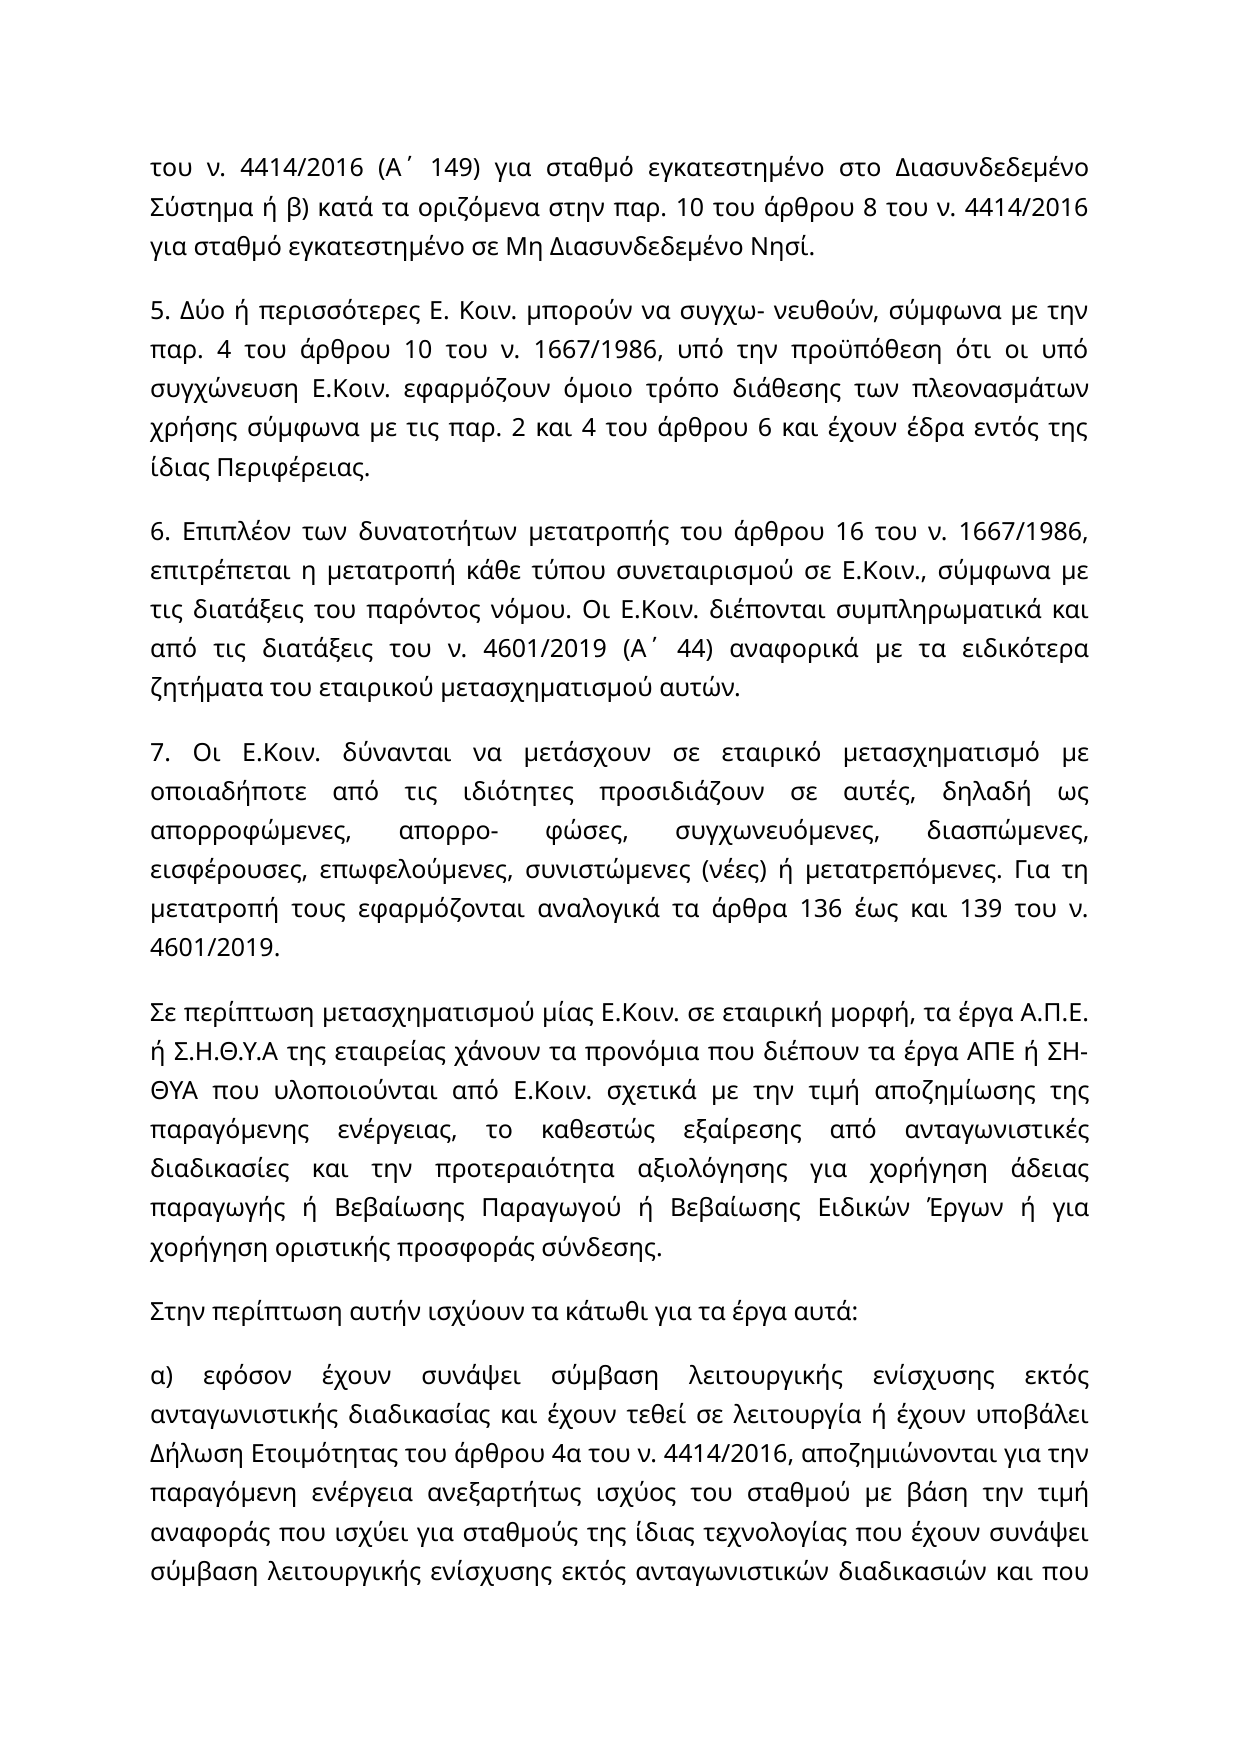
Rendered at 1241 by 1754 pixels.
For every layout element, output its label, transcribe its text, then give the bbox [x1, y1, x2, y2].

text 7. Οι Ε.Κοιν. δύνανται να μετάσχουν σε εταιρικό μετασχηματισμό με οποιαδήποτε από τις ιδιότητες προσιδιάζουν σε αυτές, δηλαδή ως απορροφώμενες, απορρο- φώσες, συγχωνευόμενες, διασπώμενες, εισφέρουσες, επωφελούμενες, συνιστώμενες (νέες) ή μετατρεπόμενες. Για τη μετατροπή τους εφαρμόζονται αναλογικά τα άρθρα 136 έως και 139 του ν. 4601/2019. [150, 734, 1090, 964]
text Στην περίπτωση αυτήν ισχύουν τα κάτωθι για τα έργα αυτά: [150, 1293, 1090, 1327]
text του ν. 4414/2016 (Α΄ 149) για σταθμό εγκατεστημένο στο Διασυνδεδεμένο Σύστημα ή β) κατά τα οριζόμενα στην παρ. 10 του άρθρου 8 του ν. 4414/2016 για σταθμό εγκατεστημένο σε Μη Διασυνδεδεμένο Νησί. [150, 150, 1090, 262]
text Σε περίπτωση μετασχηματισμού μίας Ε.Κοιν. σε εταιρική μορφή, τα έργα Α.Π.Ε. ή Σ.Η.Θ.Υ.Α της εταιρείας χάνουν τα προνόμια που διέπουν τα έργα ΑΠΕ ή ΣΗ- ΘΥΑ που υλοποιούνται από Ε.Κοιν. σχετικά με την τιμή αποζημίωσης της παραγόμενης ενέργειας, το καθεστώς εξαίρεσης από ανταγωνιστικές διαδικασίες και την προτεραιότητα αξιολόγησης για χορήγηση άδειας παραγωγής ή Βεβαίωσης Παραγωγού ή Βεβαίωσης Ειδικών Έργων ή για χορήγηση οριστικής προσφοράς σύνδεσης. [150, 994, 1090, 1263]
text 5. Δύο ή περισσότερες Ε. Κοιν. μπορούν να συγχω- νευθούν, σύμφωνα με την παρ. 4 του άρθρου 10 του ν. 1667/1986, υπό την προϋπόθεση ότι οι υπό συγχώνευση Ε.Κοιν. εφαρμόζουν όμοιο τρόπο διάθεσης των πλεονασμάτων χρήσης σύμφωνα με τις παρ. 2 και 4 του άρθρου 6 και έχουν έδρα εντός της ίδιας Περιφέρειας. [150, 292, 1090, 483]
text α) εφόσον έχουν συνάψει σύμβαση λειτουργικής ενίσχυσης εκτός ανταγωνιστικής διαδικασίας και έχουν τεθεί σε λειτουργία ή έχουν υποβάλει Δήλωση Ετοιμότητας του άρθρου 4α του ν. 4414/2016, αποζημιώνονται για την παραγόμενη ενέργεια ανεξαρτήτως ισχύος του σταθμού με βάση την τιμή αναφοράς που ισχύει για σταθμούς της ίδιας τεχνολογίας που έχουν συνάψει σύμβαση λειτουργικής ενίσχυσης εκτός ανταγωνιστικών διαδικασιών και που [150, 1357, 1090, 1587]
text 6. Επιπλέον των δυνατοτήτων μετατροπής του άρθρου 16 του ν. 1667/1986, επιτρέπεται η μετατροπή κάθε τύπου συνεταιρισμού σε Ε.Κοιν., σύμφωνα με τις διατάξεις του παρόντος νόμου. Οι Ε.Κοιν. διέπονται συμπληρωματικά και από τις διατάξεις του ν. 4601/2019 (Α΄ 44) αναφορικά με τα ειδικότερα ζητήματα του εταιρικού μετασχηματισμού αυτών. [150, 513, 1090, 704]
